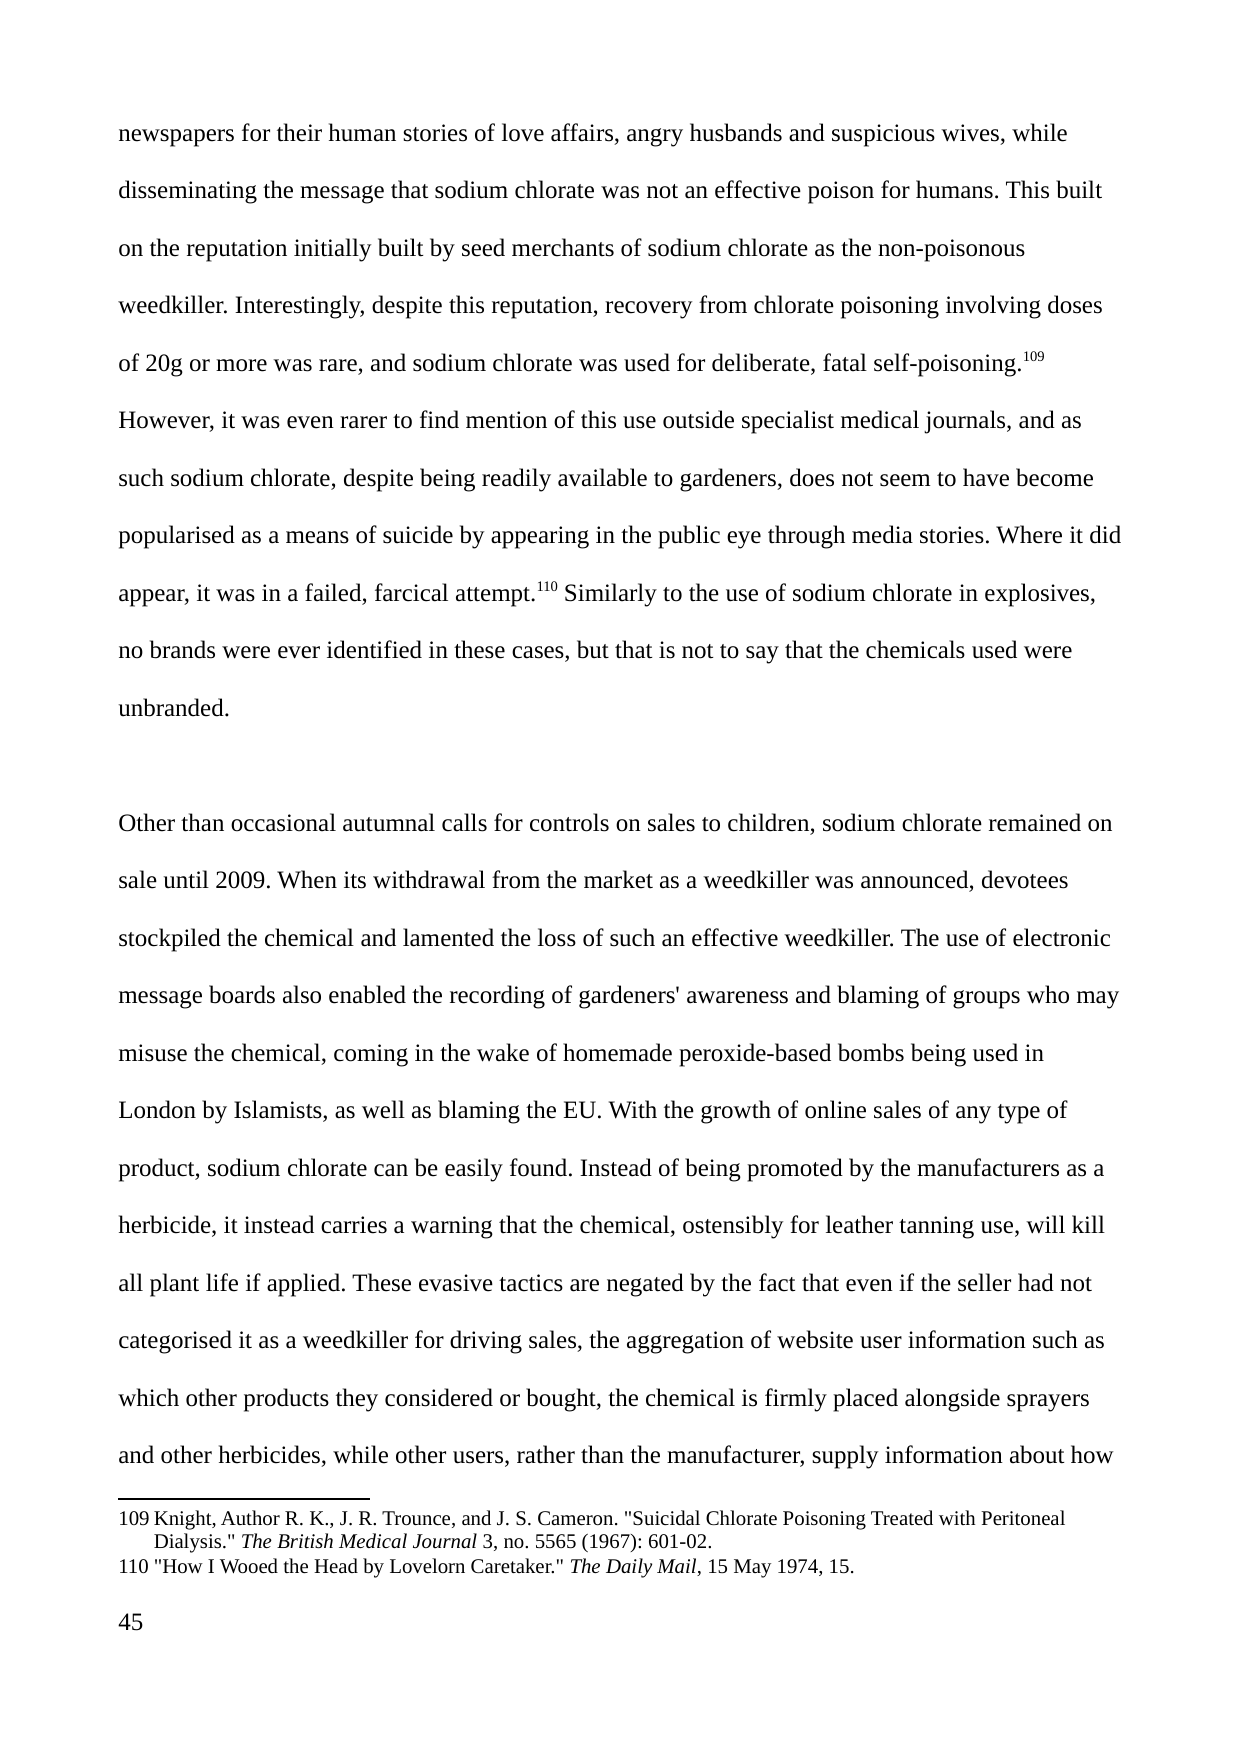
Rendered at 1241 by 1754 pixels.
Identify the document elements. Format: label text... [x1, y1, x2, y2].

text "How I Wooed the Head by Lovelorn Caretaker." The Daily Mail, 15 May 1974, 15. [118, 1553, 1122, 1578]
text Knight, Author R. K., J. R. Trounce, and J. S. Cameron. "Suicidal Chlorate Poisoning Treated with Peritoneal Dialysis." The British Medical Journal 3, no. 5565 (1967): 601-02. [118, 1505, 1122, 1553]
text Other than occasional autumnal calls for controls on sales to children, sodium chlorate remained on sale until 2009. When its withdrawal from the market as a weedkiller was announced, devotees stockpiled the chemical and lamented the loss of such an effective weedkiller. The use of electronic message boards also enabled the recording of gardeners' awareness and blaming of groups who may misuse the chemical, coming in the wake of homemade peroxide-based bombs being used in London by Islamists, as well as blaming the EU. With the growth of online sales of any type of product, sodium chlorate can be easily found. Instead of being promoted by the manufacturers as a herbicide, it instead carries a warning that the chemical, ostensibly for leather tanning use, will kill all plant life if applied. These evasive tactics are negated by the fact that even if the seller had not categorised it as a weedkiller for driving sales, the aggregation of website user information such as which other products they considered or bought, the chemical is firmly placed alongside sprayers and other herbicides, while other users, rather than the manufacturer, supply information about how [118, 808, 1122, 1469]
text newspapers for their human stories of love affairs, angry husbands and suspicious wives, while disseminating the message that sodium chlorate was not an effective poison for humans. This built on the reputation initially built by seed merchants of sodium chlorate as the non-poisonous weedkiller. Interestingly, despite this reputation, recovery from chlorate poisoning involving doses of 20g or more was rare, and sodium chlorate was used for deliberate, fatal self-poisoning. However, it was even rarer to find mention of this use outside specialist medical journals, and as such sodium chlorate, despite being readily available to gardeners, does not seem to have become popularised as a means of suicide by appearing in the public eye through media stories. Where it did appear, it was in a failed, farcical attempt. Similarly to the use of sodium chlorate in explosives, no brands were ever identified in these cases, but that is not to say that the chemicals used were unbranded. [118, 118, 1122, 722]
